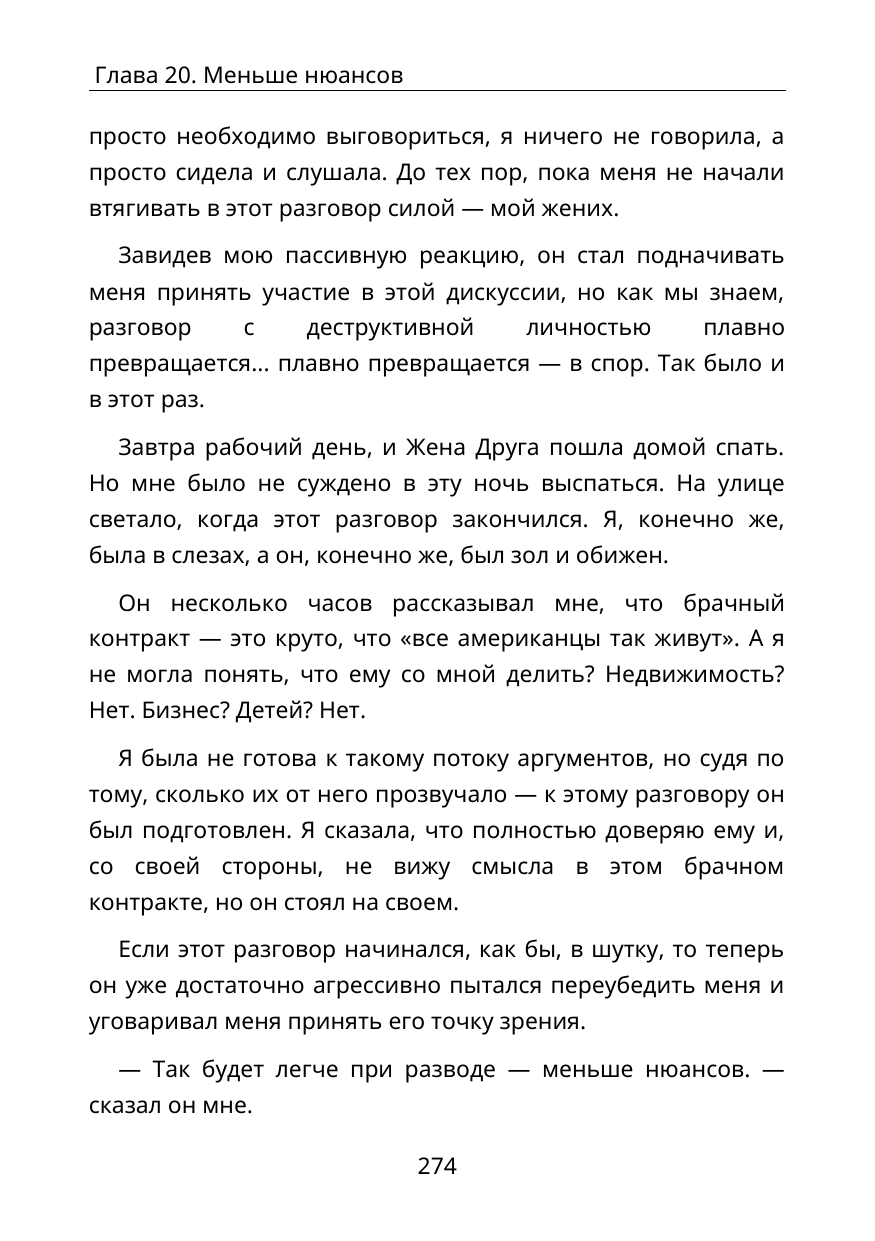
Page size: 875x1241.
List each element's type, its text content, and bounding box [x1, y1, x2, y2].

text Я была не готова к такому потоку аргументов, но судя по тому, сколько их от него прозвучало — к этому разговору он был подготовлен. Я сказала, что полностью доверяю ему и, со своей стороны, не вижу смысла в этом брачном контракте, но он стоял на своем. [88, 742, 786, 917]
text Завтра рабочий день, и Жена Друга пошла домой спать. Но мне было не суждено в эту ночь выспаться. На улице светало, когда этот разговор закончился. Я, конечно же, была в слезах, а он, конечно же, был зол и обижен. [88, 431, 786, 570]
text Если этот разговор начинался, как бы, в шутку, то теперь он уже достаточно агрессивно пытался переубедить меня и уговаривал меня принять его точку зрения. [88, 933, 786, 1037]
text просто необходимо выговориться, я ничего не говорила, а просто сидела и слушала. До тех пор, пока меня не начали втягивать в этот разговор силой — мой жених. [88, 120, 786, 223]
text Он несколько часов рассказывал мне, что брачный контракт — это круто, что «все американцы так живут». А я не могла понять, что ему со мной делить? Недвижимость? Нет. Бизнес? Детей? Нет. [88, 586, 786, 726]
text — Так будет легче при разводе — меньше нюансов. — сказал он мне. [88, 1053, 786, 1120]
text Завидев мою пассивную реакцию, он стал подначивать меня принять участие в этой дискуссии, но как мы знаем, разговор с деструктивной личностью плавно превращается... плавно превращается — в спор. Так было и в этот раз. [88, 239, 786, 414]
